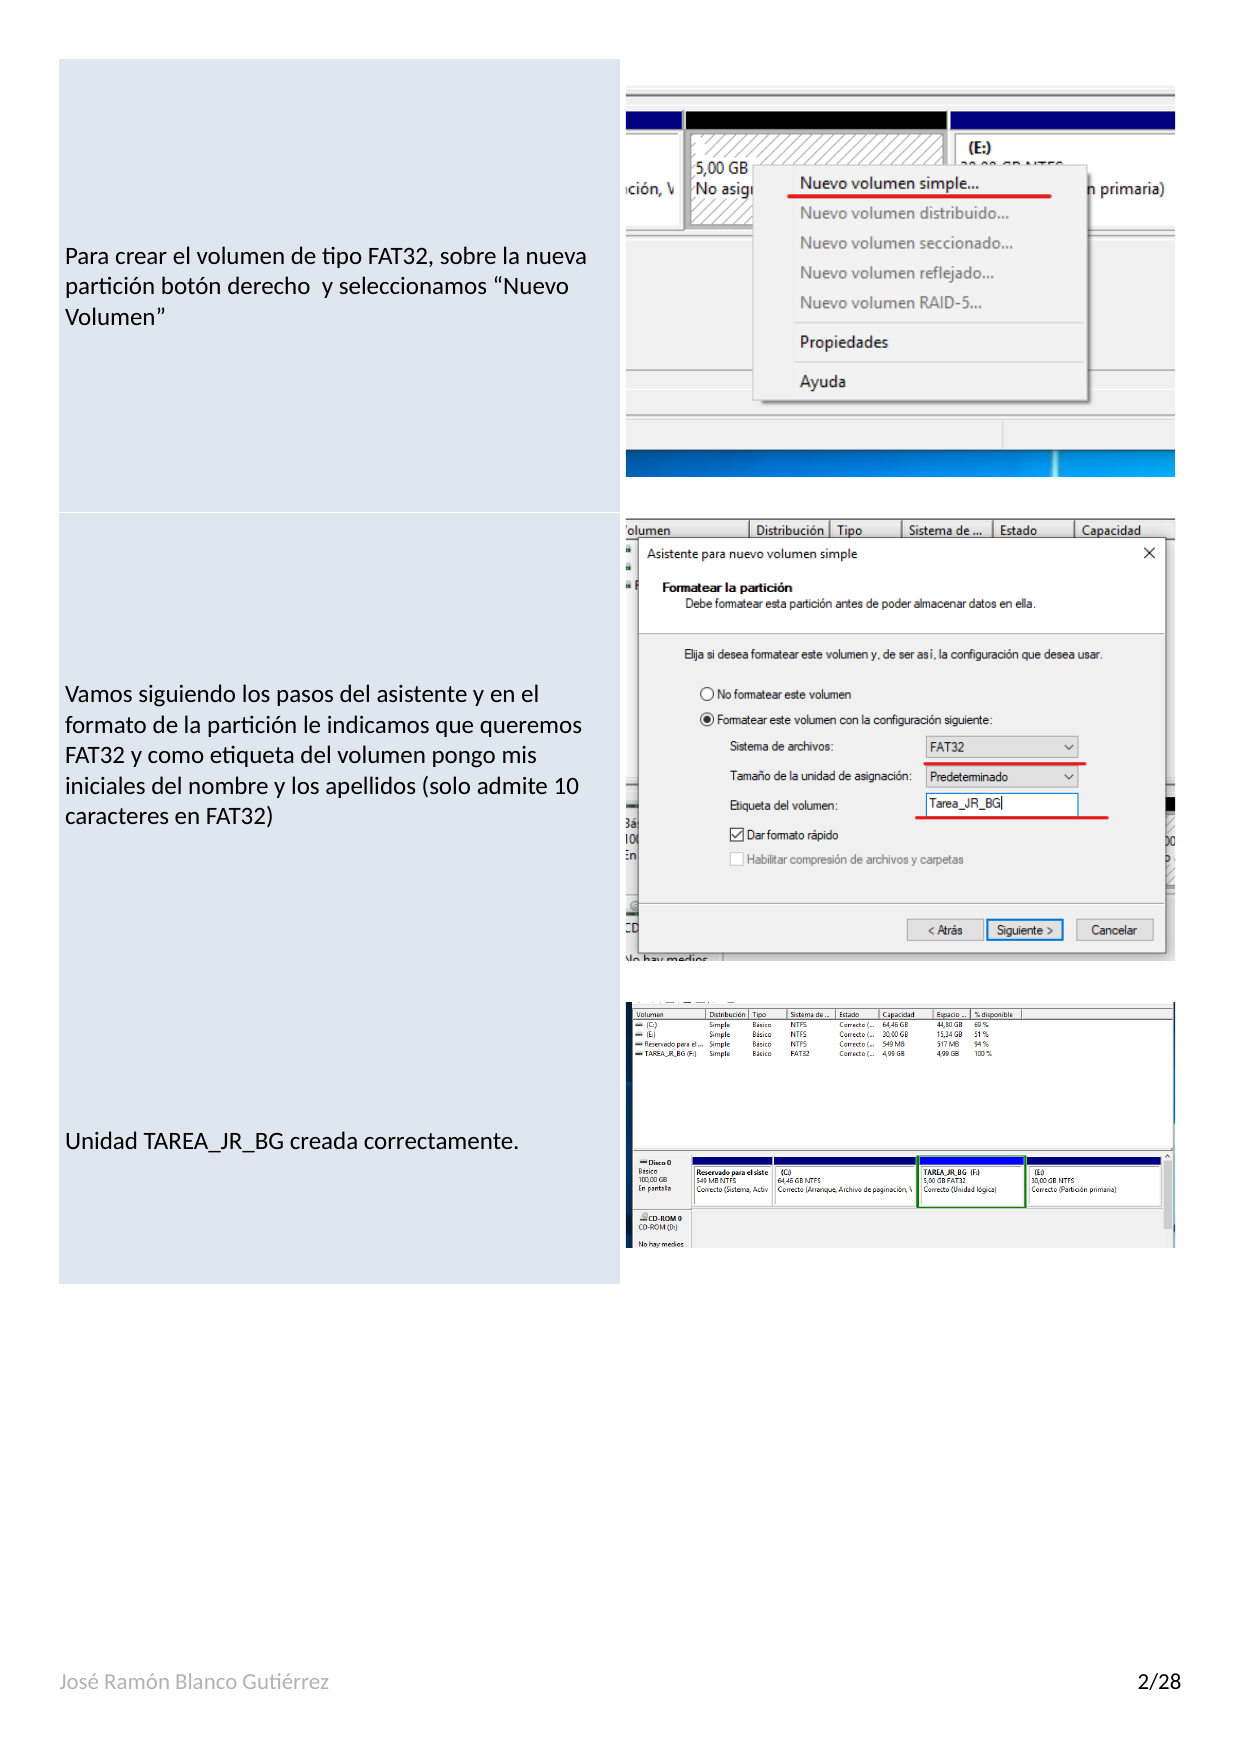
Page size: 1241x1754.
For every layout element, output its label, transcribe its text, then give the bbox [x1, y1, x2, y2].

table_cell Vamos siguiendo los pasos del asistente y en el formato de la partición le indicamos que queremos FAT32 y como etiqueta del volumen pongo mis iniciales del nombre y los apellidos (solo admite 10 caracteres en FAT32) [59, 513, 620, 997]
table_cell Unidad TAREA_JR_BG creada correctamente. [59, 997, 620, 1284]
picture [625, 1002, 1176, 1248]
picture [625, 518, 1176, 961]
table_cell [620, 59, 1181, 512]
table_cell [620, 513, 1181, 997]
table_cell Para crear el volumen de tipo FAT32, sobre la nueva partición botón derecho y seleccionamos “Nuevo Volumen” [59, 59, 620, 512]
picture [625, 64, 1176, 477]
table_cell [59, 1284, 1181, 1601]
table_cell [620, 997, 1181, 1284]
